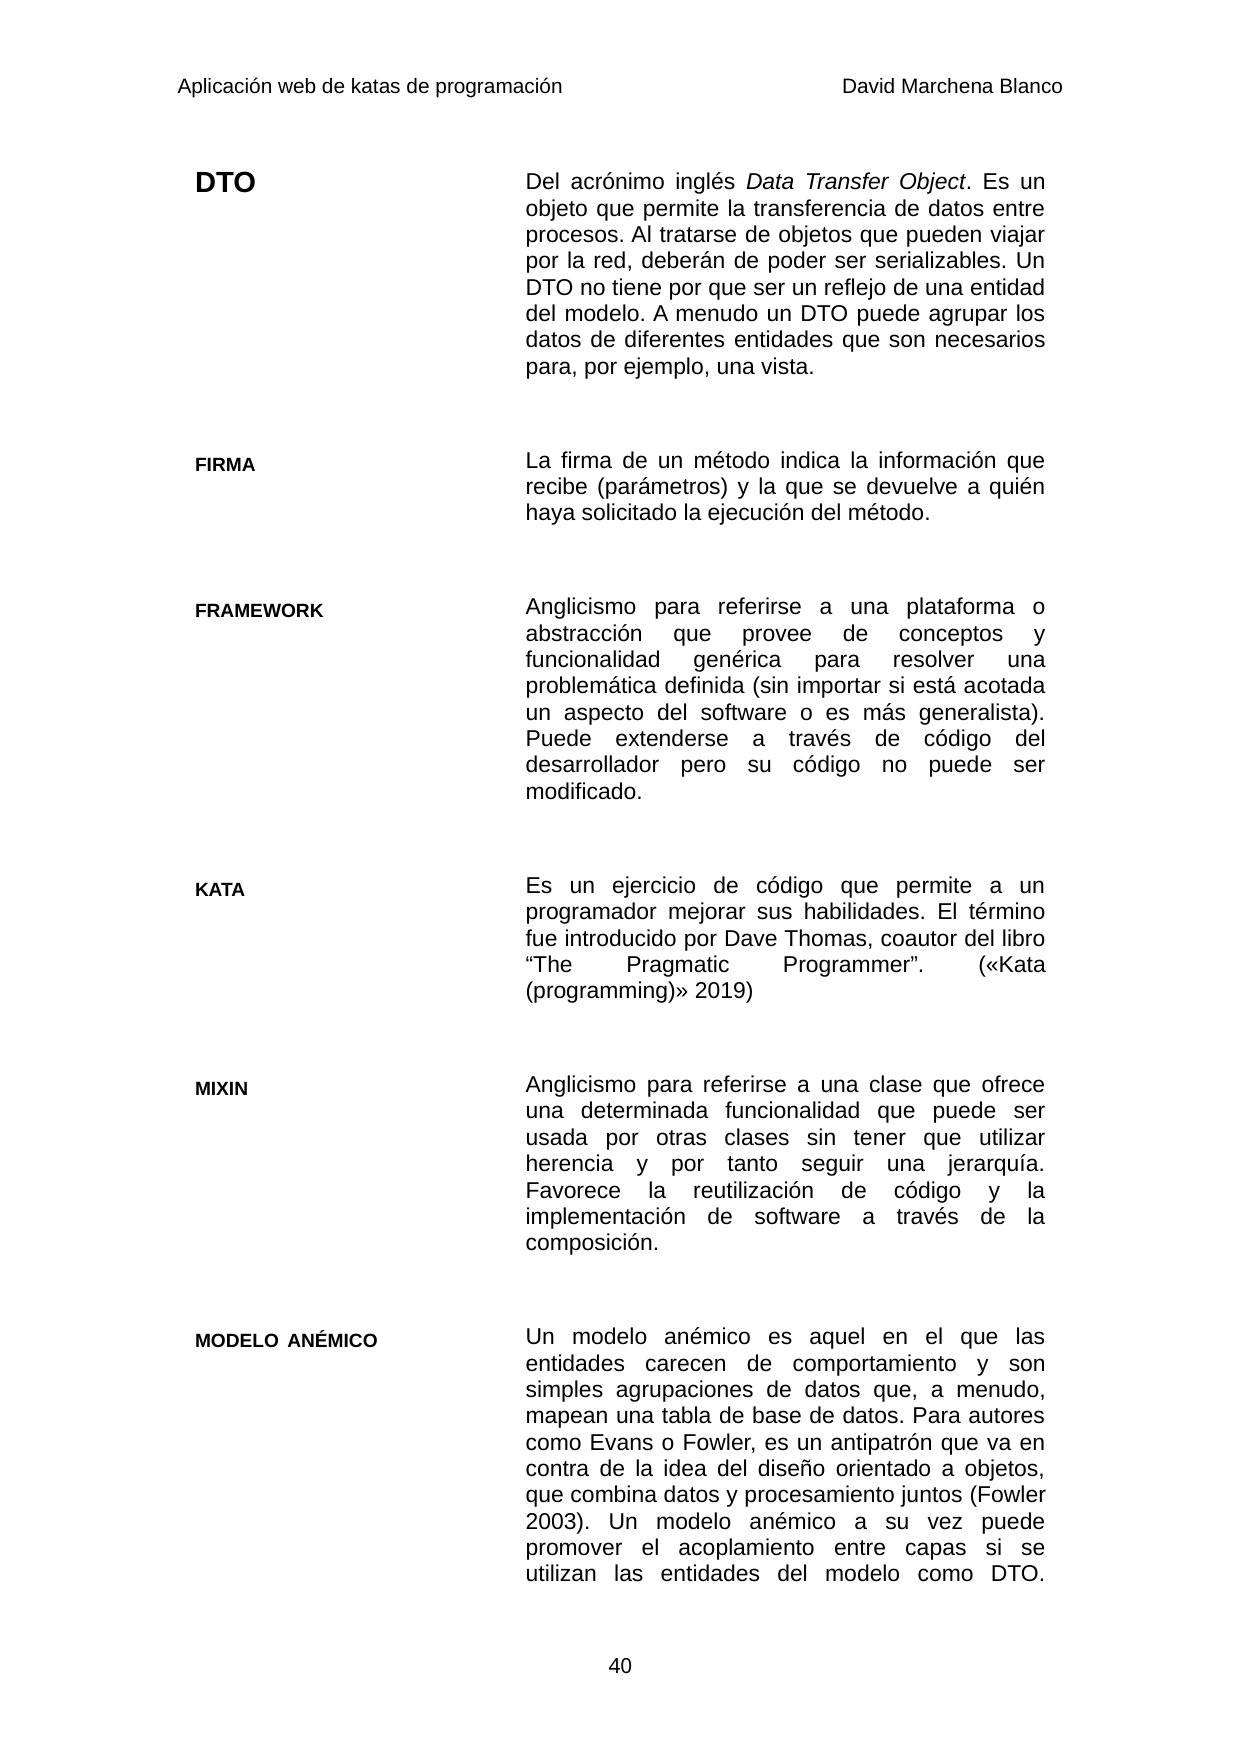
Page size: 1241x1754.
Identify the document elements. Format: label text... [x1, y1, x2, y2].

table_cell Un modelo anémico es aquel en el que las entidades carecen de comportamiento y son simples agrupaciones de datos que, a menudo, mapean una tabla de base de datos. Para autores como Evans o Fowler, es un antipatrón que va en contra de la idea del diseño orientado a objetos, que combina datos y procesamiento juntos (Fowler 2003). Un modelo anémico a su vez puede promover el acoplamiento entre capas si se utilizan las entidades del modelo como DTO. [466, 1303, 1063, 1598]
table_cell Anglicismo para referirse a una clase que ofrece una determinada funcionalidad que puede ser usada por otras clases sin tener que utilizar herencia y por tanto seguir una jerarquía. Favorece la reutilización de código y la implementación de software a través de la composición. [466, 1051, 1063, 1303]
table_cell firma [177, 426, 466, 573]
table_cell Anglicismo para referirse a una plataforma o abstracción que provee de conceptos y funcionalidad genérica para resolver una problemática definida (sin importar si está acotada un aspecto del software o es más generalista). Puede extenderse a través de código del desarrollador pero su código no puede ser modificado. [466, 573, 1063, 851]
table_cell modelo anémico [177, 1303, 466, 1598]
table_cell La firma de un método indica la información que recibe (parámetros) y la que se devuelve a quién haya solicitado la ejecución del método. [466, 426, 1063, 573]
table_cell Es un ejercicio de código que permite a un programador mejorar sus habilidades. El término fue introducido por Dave Thomas, coautor del libro “The Pragmatic Programmer”. («Kata (programming)» 2019) [466, 851, 1063, 1051]
table_cell mixin [177, 1051, 466, 1303]
table_cell kata [177, 851, 466, 1051]
table_cell framework [177, 573, 466, 851]
table_cell DTO [177, 148, 466, 426]
table_cell Del acrónimo inglés Data Transfer Object. Es un objeto que permite la transferencia de datos entre procesos. Al tratarse de objetos que pueden viajar por la red, deberán de poder ser serializables. Un DTO no tiene por que ser un reflejo de una entidad del modelo. A menudo un DTO puede agrupar los datos de diferentes entidades que son necesarios para, por ejemplo, una vista. [466, 148, 1063, 426]
